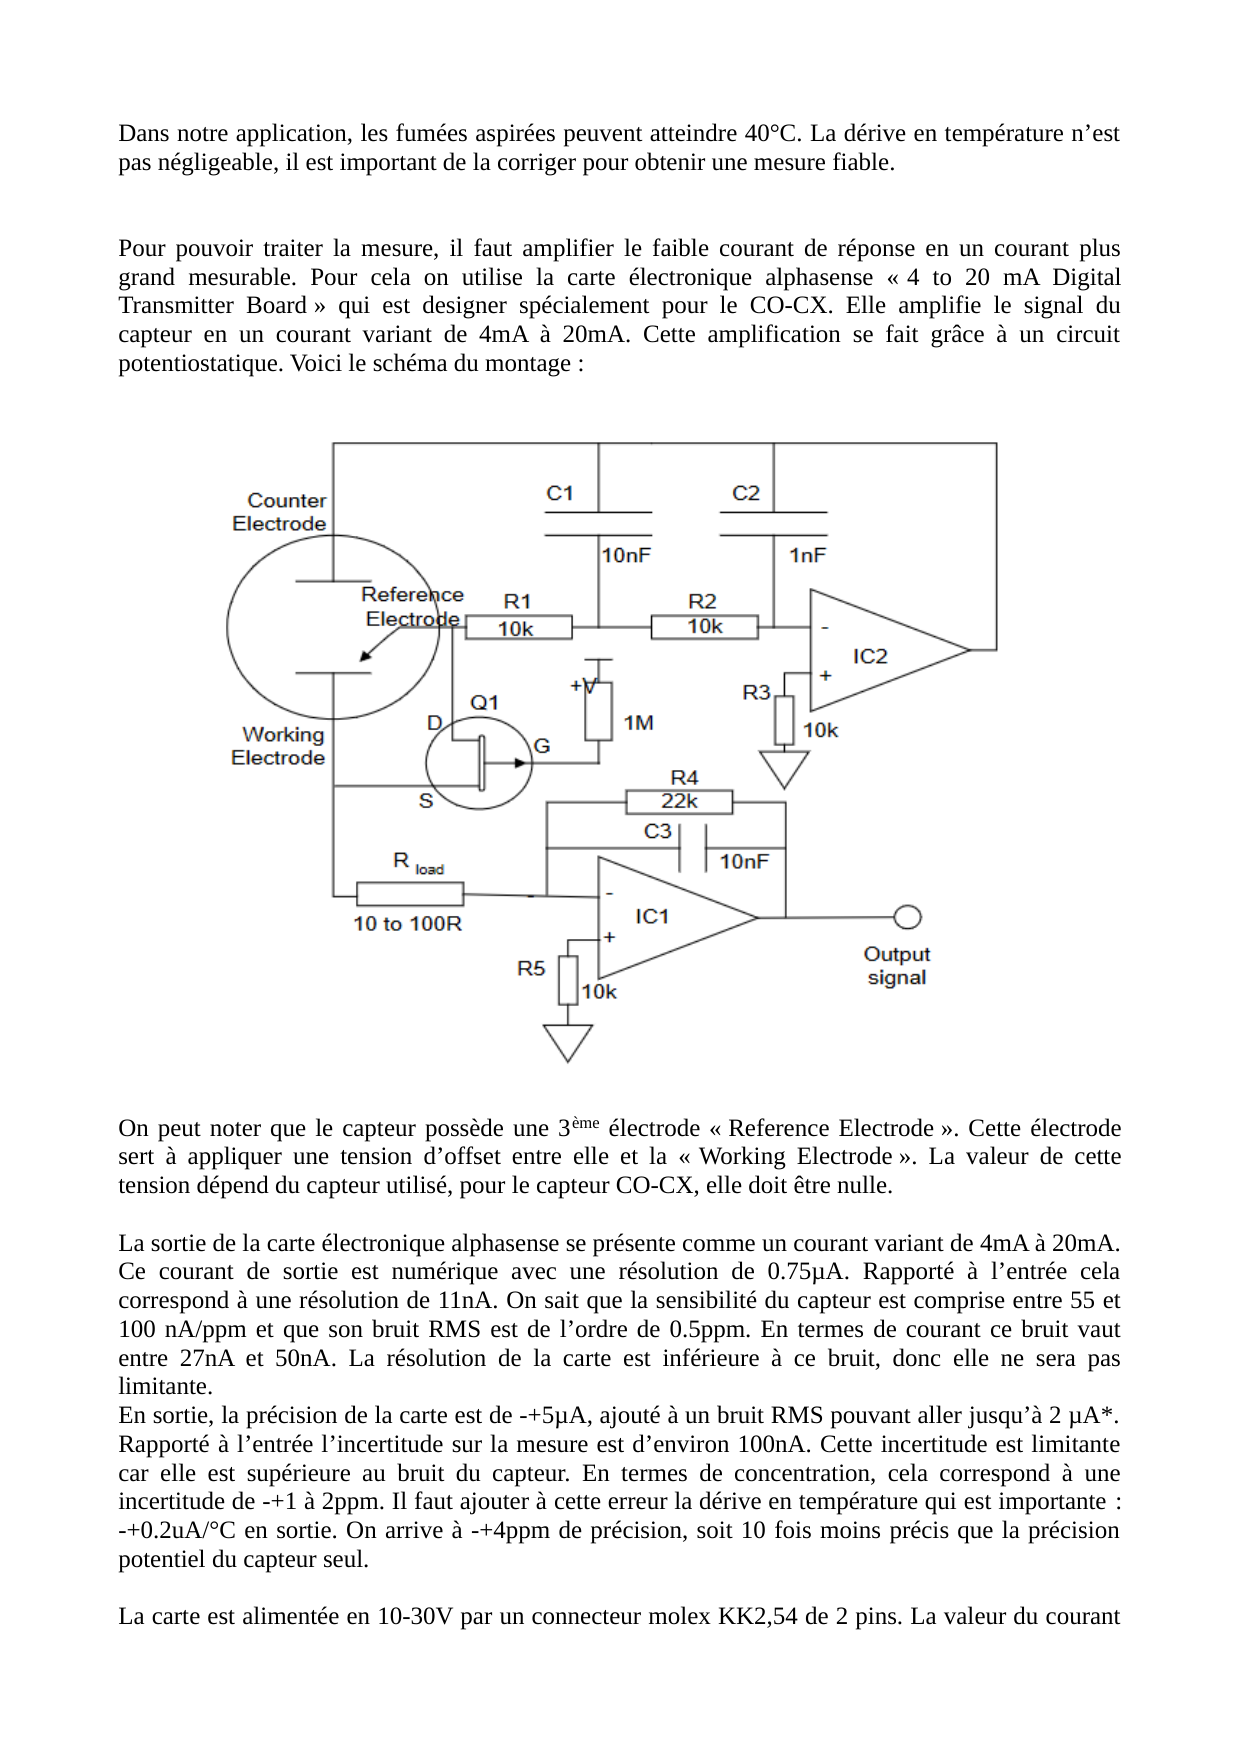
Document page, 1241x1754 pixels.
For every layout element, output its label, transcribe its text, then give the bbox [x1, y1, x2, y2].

text Pour pouvoir traiter la mesure, il faut amplifier le faible courant de réponse en un courant plus grand mesurable. Pour cela on utilise la carte électronique alphasense « 4 to 20 mA Digital Transmitter Board » qui est designer spécialement pour le CO-CX. Elle amplifie le signal du capteur en un courant variant de 4mA à 20mA. Cette amplification se fait grâce à un circuit potentiostatique. Voici le schéma du montage : [118, 233, 1122, 377]
picture [186, 405, 1054, 1084]
text Dans notre application, les fumées aspirées peuvent atteindre 40°C. La dérive en température n’est pas négligeable, il est important de la corriger pour obtenir une mesure fiable. [118, 118, 1122, 176]
text La carte est alimentée en 10-30V par un connecteur molex KK2,54 de 2 pins. La valeur du courant [118, 1601, 1122, 1630]
text On peut noter que le capteur possède une 3ème électrode « Reference Electrode ». Cette électrode sert à appliquer une tension d’offset entre elle et la « Working Electrode ». La valeur de cette tension dépend du capteur utilisé, pour le capteur CO-CX, elle doit être nulle. [118, 1113, 1122, 1199]
text La sortie de la carte électronique alphasense se présente comme un courant variant de 4mA à 20mA. Ce courant de sortie est numérique avec une résolution de 0.75µA. Rapporté à l’entrée cela correspond à une résolution de 11nA. On sait que la sensibilité du capteur est comprise entre 55 et 100 nA/ppm et que son bruit RMS est de l’ordre de 0.5ppm. En termes de courant ce bruit vaut entre 27nA et 50nA. La résolution de la carte est inférieure à ce bruit, donc elle ne sera pas limitante. [118, 1228, 1122, 1400]
text En sortie, la précision de la carte est de -+5µA, ajouté à un bruit RMS pouvant aller jusqu’à 2 µA*. Rapporté à l’entrée l’incertitude sur la mesure est d’environ 100nA. Cette incertitude est limitante car elle est supérieure au bruit du capteur. En termes de concentration, cela correspond à une incertitude de -+1 à 2ppm. Il faut ajouter à cette erreur la dérive en température qui est importante : -+0.2uA/°C en sortie. On arrive à -+4ppm de précision, soit 10 fois moins précis que la précision potentiel du capteur seul. [118, 1400, 1122, 1573]
